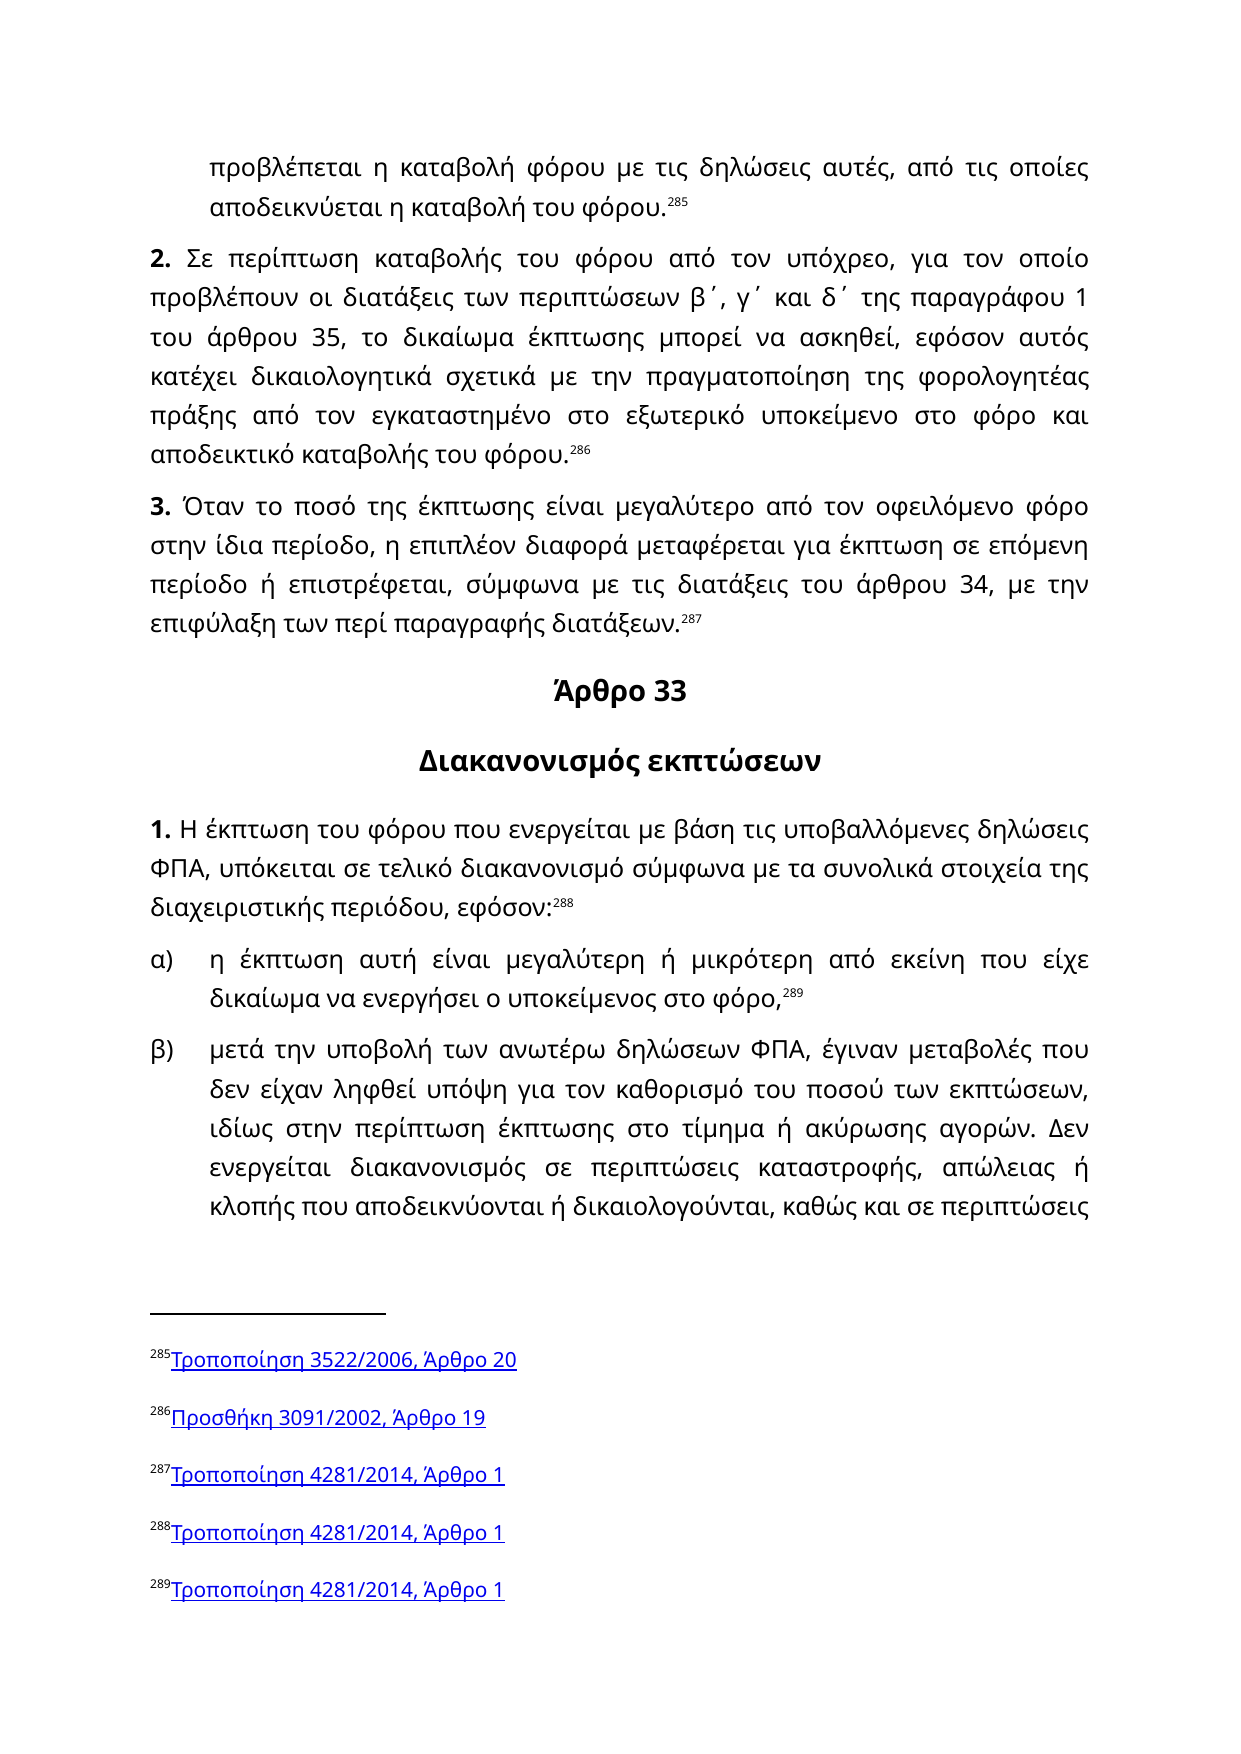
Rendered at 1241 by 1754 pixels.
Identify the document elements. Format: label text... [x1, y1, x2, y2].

list προβλέπεται η καταβολή φόρου με τις δηλώσεις αυτές, από τις οποίες αποδεικνύεται η καταβολή του φόρου. [150, 150, 1090, 223]
text Τροποποίηση 3522/2006, Άρθρο 20 [150, 1345, 1090, 1373]
text Προσθήκη 3091/2002, Άρθρο 19 [150, 1403, 1090, 1431]
text Τροποποίηση 4281/2014, Άρθρο 1 [150, 1576, 1090, 1604]
text 1. Η έκπτωση του φόρου που ενεργείται με βάση τις υποβαλλόμενες δηλώσεις ΦΠΑ, υπόκειται σε τελικό διακανονισμό σύμφωνα με τα συνολικά στοιχεία της διαχειριστικής περιόδου, εφόσον: [150, 811, 1090, 924]
text 3. Όταν το ποσό της έκπτωσης είναι μεγαλύτερο από τον οφειλόμενο φόρο στην ίδια περίοδο, η επιπλέον διαφορά μεταφέρεται για έκπτωση σε επόμενη περίοδο ή επιστρέφεται, σύμφωνα με τις διατάξεις του άρθρου 34, με την επιφύλαξη των περί παραγραφής διατάξεων. [150, 488, 1090, 640]
text Τροποποίηση 4281/2014, Άρθρο 1 [150, 1460, 1090, 1489]
list α) η έκπτωση αυτή είναι μεγαλύτερη ή μικρότερη από εκείνη που είχε δικαίωμα να ενεργήσει ο υποκείμενος στο φόρο, [150, 941, 1090, 1014]
subtitle Άρθρο 33 [150, 670, 1090, 710]
list β) μετά την υποβολή των ανωτέρω δηλώσεων ΦΠΑ, έγιναν μεταβολές που δεν είχαν ληφθεί υπόψη για τον καθορισμό του ποσού των εκπτώσεων, ιδίως στην περίπτωση έκπτωσης στο τίμημα ή ακύρωσης αγορών. Δεν ενεργείται διακανονισμός σε περιπτώσεις καταστροφής, απώλειας ή κλοπής που αποδεικνύονται ή δικαιολογούνται, καθώς και σε περιπτώσεις [150, 1032, 1090, 1223]
text Τροποποίηση 4281/2014, Άρθρο 1 [150, 1518, 1090, 1546]
subtitle Διακανονισμός εκπτώσεων [150, 741, 1090, 780]
text 2. Σε περίπτωση καταβολής του φόρου από τον υπόχρεο, για τον οποίο προβλέπουν οι διατάξεις των περιπτώσεων β΄, γ΄ και δ΄ της παραγράφου 1 του άρθρου 35, το δικαίωμα έκπτωσης μπορεί να ασκηθεί, εφόσον αυτός κατέχει δικαιολογητικά σχετικά με την πραγματοποίηση της φορολογητέας πράξης από τον εγκαταστημένο στο εξωτερικό υποκείμενο στο φόρο και αποδεικτικό καταβολής του φόρου. [150, 241, 1090, 471]
